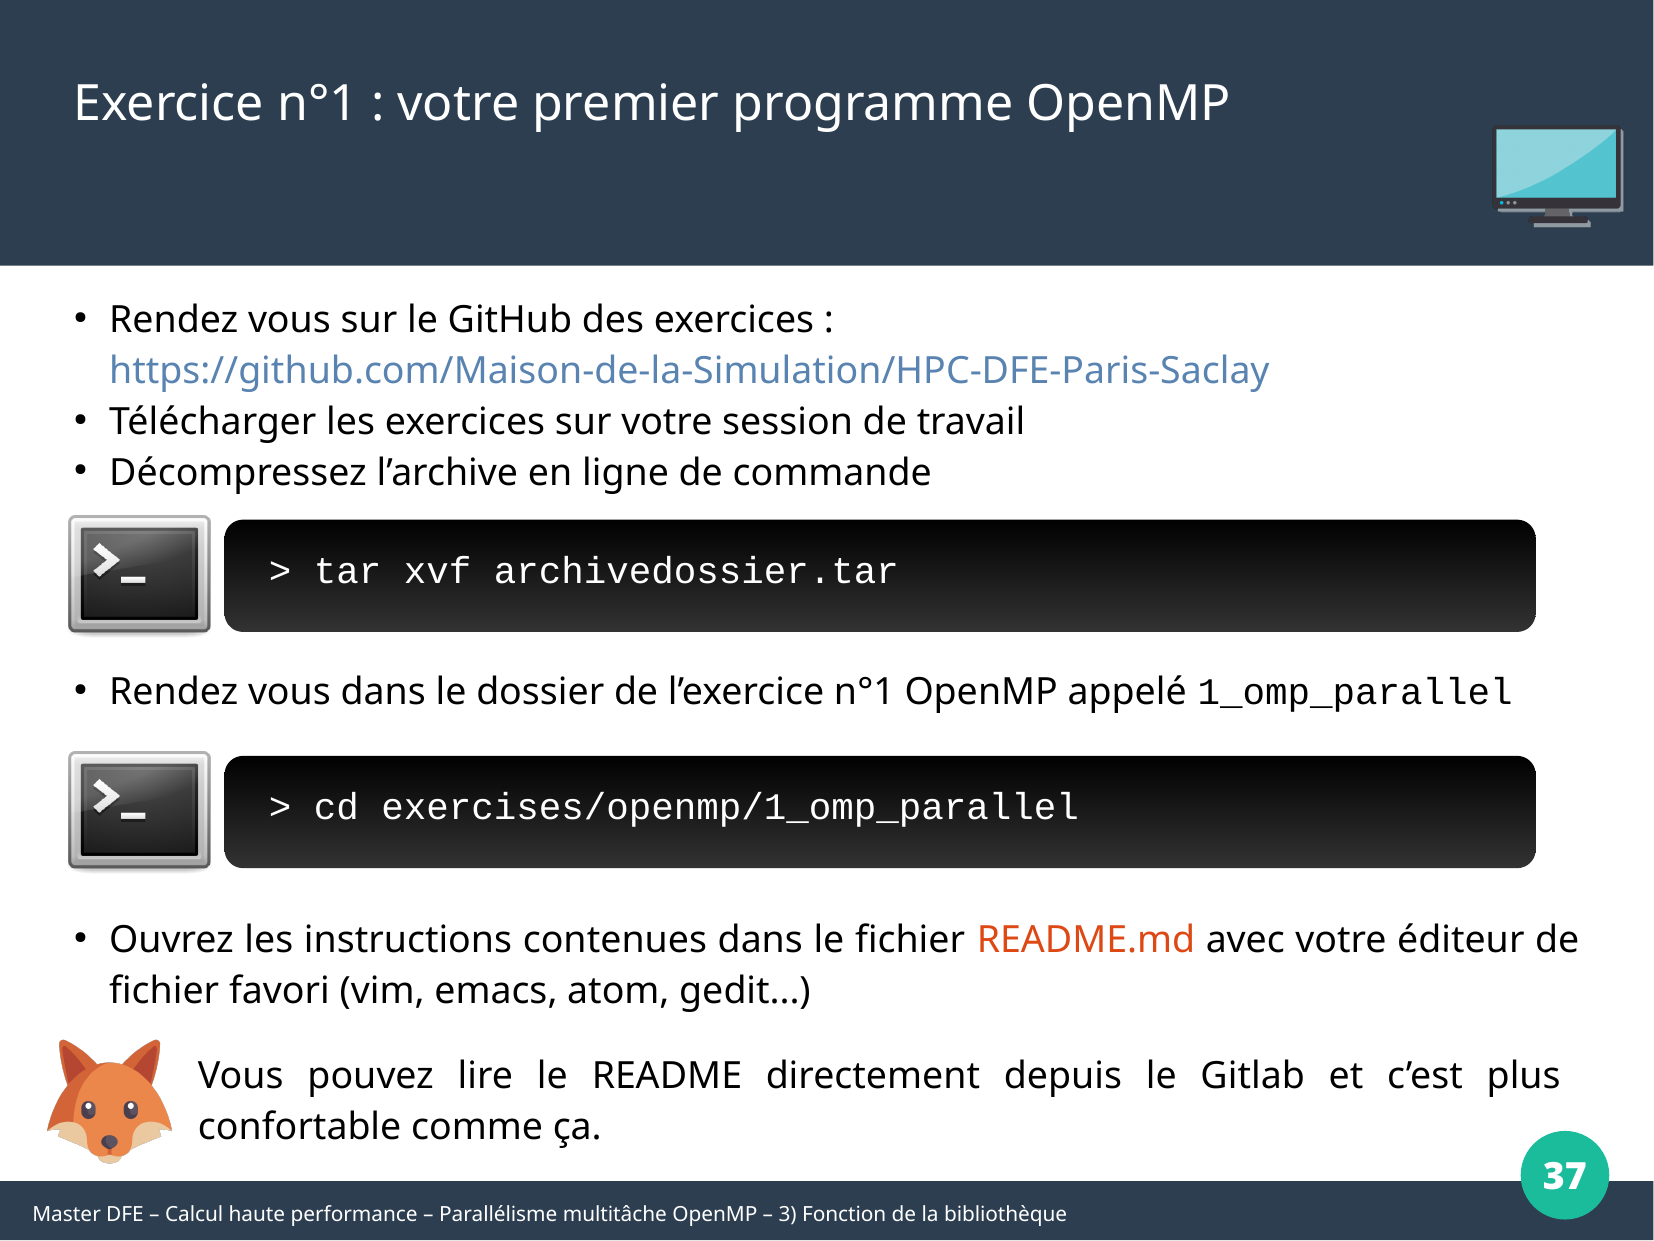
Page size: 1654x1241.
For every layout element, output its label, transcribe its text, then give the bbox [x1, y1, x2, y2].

picture [1483, 100, 1630, 249]
text_box Master DFE – Calcul haute performance – Parallélisme multitâche OpenMP – 3) Fonction de la bibliothèque [17, 1191, 1436, 1235]
picture [47, 1039, 172, 1164]
text_box > tar xvf archivedossier.tar [253, 545, 1524, 638]
text_box Rendez vous dans le dossier de l’exercice n°1 OpenMP appelé 1_omp_parallel [59, 657, 1595, 751]
text_box Vous pouvez lire le README directement depuis le Gitlab et c’est plus confortable comme ça. [183, 1041, 1577, 1158]
picture [65, 515, 213, 638]
text_box [224, 755, 1536, 869]
text_box Ouvrez les instructions contenues dans le fichier README.md avec votre éditeur de fichier favori (vim, emacs, atom, gedit...) [59, 905, 1595, 1022]
picture [65, 751, 213, 875]
text_box Exercice n°1 : votre premier programme OpenMP [59, 59, 1477, 187]
text_box [224, 519, 1536, 632]
text_box > cd exercises/openmp/1_omp_parallel [254, 781, 1524, 875]
text_box Rendez vous sur le GitHub des exercices : https://github.com/Maison-de-la-Simulation/HPC-DFE-Paris-Saclay Télécharger les exercices sur votre session de travail Décompressez l’archive en ligne de commande [59, 285, 1654, 555]
